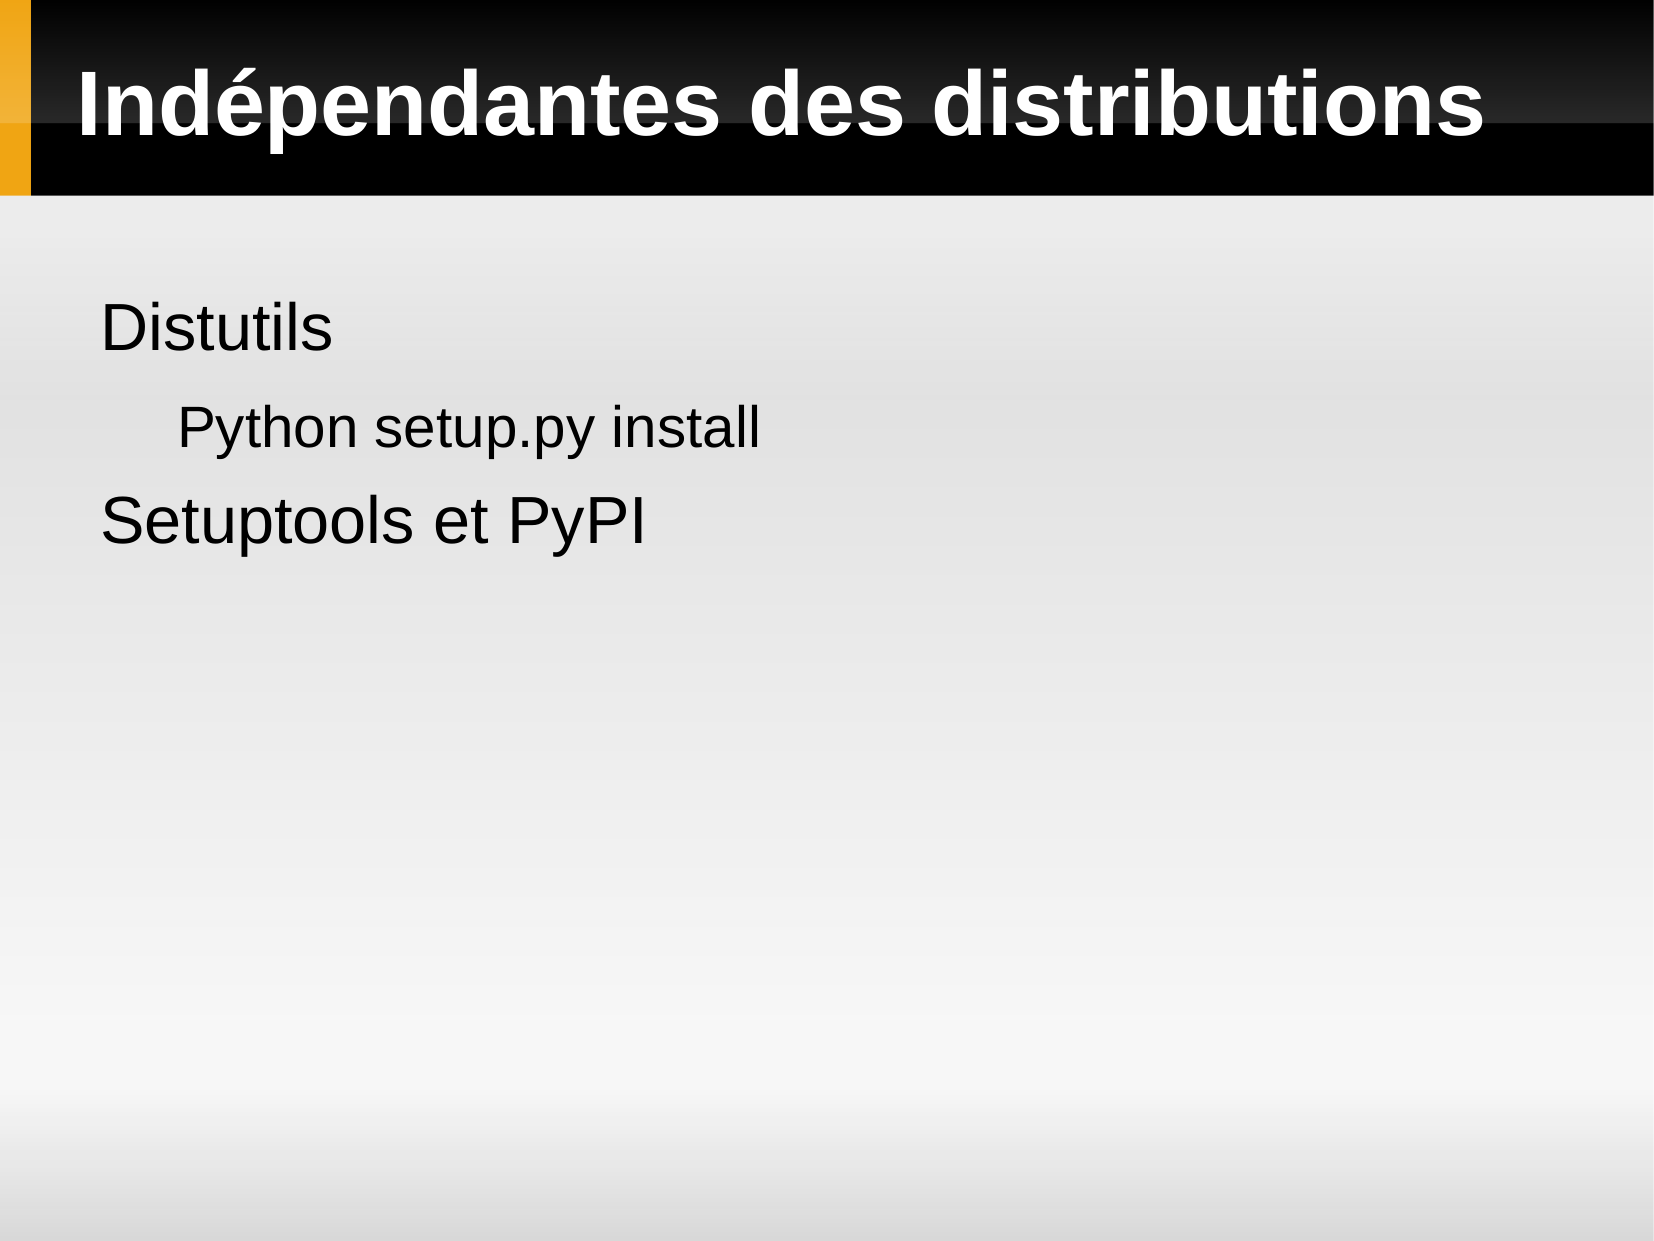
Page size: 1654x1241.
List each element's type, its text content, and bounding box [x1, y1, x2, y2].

title Indépendantes des distributions [76, 7, 1565, 200]
list Distutils Python setup.py install Setuptools et PyPI [82, 290, 1571, 1094]
picture [0, 0, 1654, 1241]
